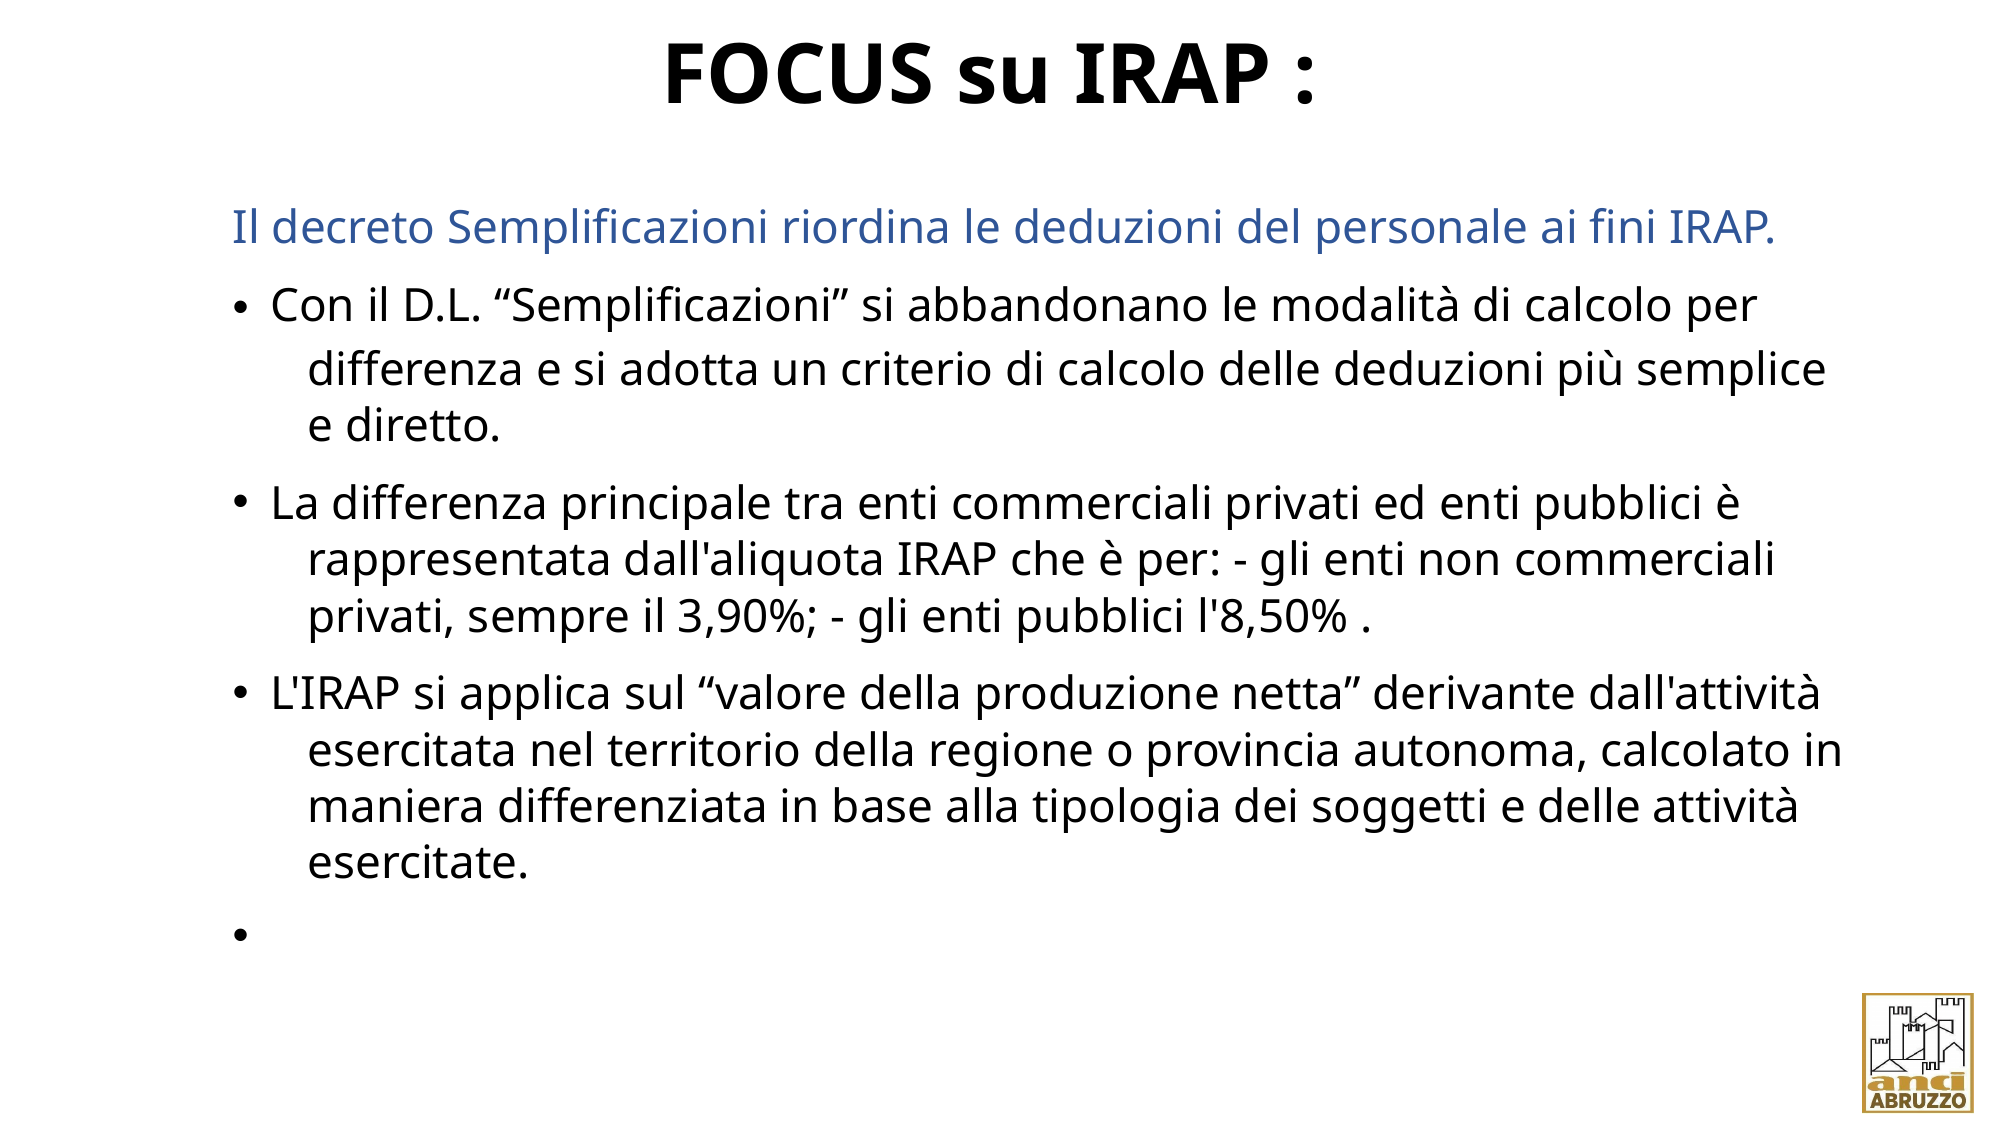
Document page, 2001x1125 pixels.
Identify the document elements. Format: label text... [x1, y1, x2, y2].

list Il decreto Semplificazioni riordina le deduzioni del personale ai fini IRAP. Con il D.L. “Semplificazioni” si abbandonano le modalità di calcolo per differenza e si adotta un criterio di calcolo delle deduzioni più semplice e diretto. La differenza principale tra enti commerciali privati ed enti pubblici è rappresentata dall'aliquota IRAP che è per: - gli enti non commerciali privati, sempre il 3,90%; - gli enti pubblici l'8,50% . L'IRAP si applica sul “valore della produzione netta” derivante dall'attività esercitata nel territorio della regione o provincia autonoma, calcolato in maniera differenziata in base alla tipologia dei soggetti e delle attività esercitate. [217, 188, 1863, 1015]
title FOCUS su IRAP : [196, 22, 1804, 241]
